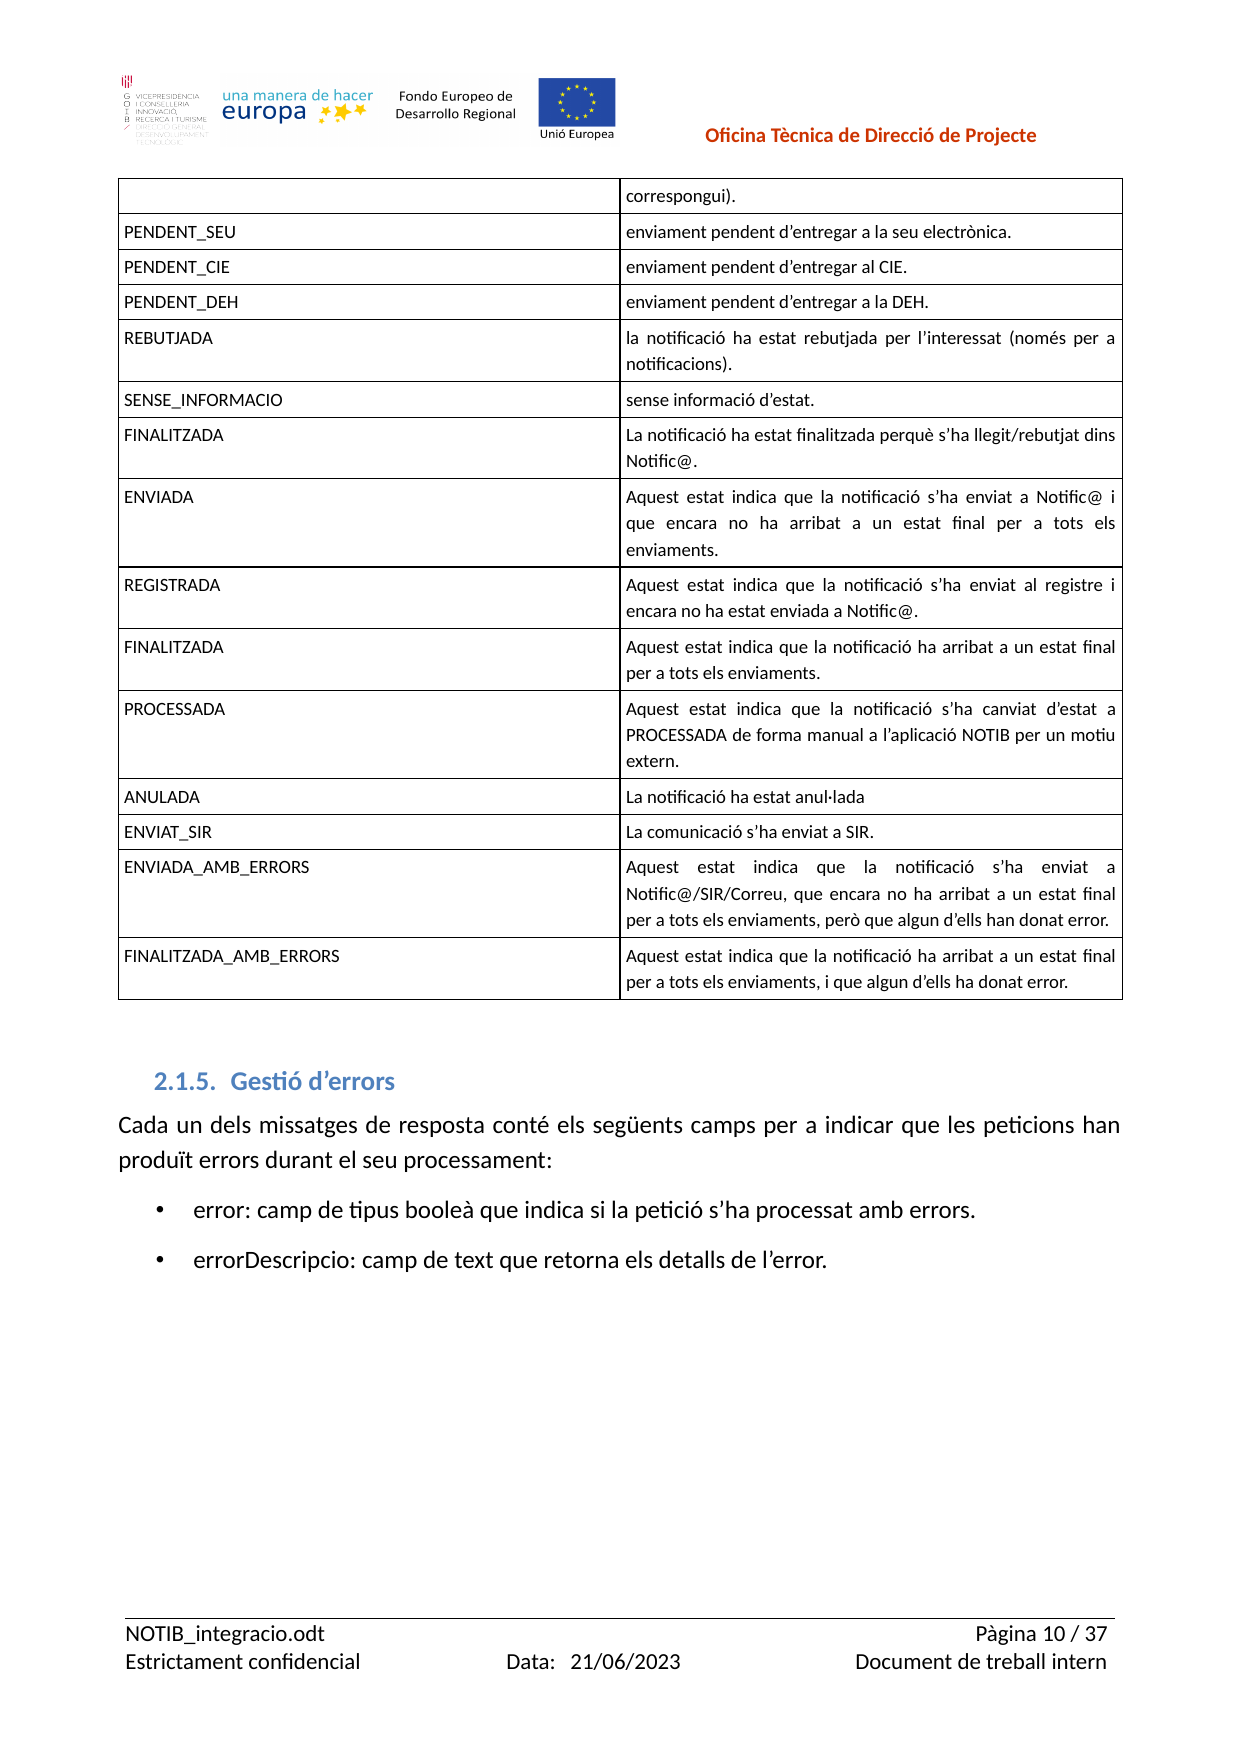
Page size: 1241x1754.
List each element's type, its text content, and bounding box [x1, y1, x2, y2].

table_cell FINALITZADA_AMB_ERRORS [119, 938, 619, 999]
table_cell Aquest estat indica que la notificació ha arribat a un estat final per a tots els enviaments. [621, 629, 1122, 690]
table_cell ENVIADA_AMB_ERRORS [119, 850, 619, 937]
table_cell REBUTJADA [119, 320, 619, 381]
table_cell Aquest estat indica que la notificació s’ha enviat a Notific@ i que encara no ha arribat a un estat final per a tots els enviaments. [621, 479, 1122, 566]
table_cell PENDENT_DEH [119, 285, 619, 319]
table_cell PROCESSADA [119, 691, 619, 778]
table_cell ENVIAT_SIR [119, 815, 619, 849]
text Cada un dels missatges de resposta conté els següents camps per a indicar que les peticions han produït errors durant el seu processament: [118, 1109, 1122, 1175]
list errorDescripcio: camp de text que retorna els detalls de l’error. [156, 1244, 1122, 1274]
table_cell sense informació d’estat. [621, 382, 1122, 417]
table_cell [119, 179, 619, 213]
table_cell La comunicació s’ha enviat a SIR. [621, 815, 1122, 849]
table_cell ANULADA [119, 779, 619, 813]
table_cell La notificació ha estat anul·lada [621, 779, 1122, 813]
table_cell Aquest estat indica que la notificació s’ha enviat a Notific@/SIR/Correu, que encara no ha arribat a un estat final per a tots els enviaments, però que algun d’ells han donat error. [621, 850, 1122, 937]
table_cell ENVIADA [119, 479, 619, 566]
table_cell PENDENT_SEU [119, 214, 619, 248]
table_cell enviament pendent d’entregar al CIE. [621, 250, 1122, 284]
table_cell la notificació ha estat rebutjada per l’interessat (només per a notificacions). [621, 320, 1122, 381]
picture [219, 73, 621, 147]
table_cell FINALITZADA [119, 418, 619, 478]
table_cell Aquest estat indica que la notificació s’ha canviat d’estat a PROCESSADA de forma manual a l’aplicació NOTIB per un motiu extern. [621, 691, 1122, 778]
table_cell SENSE_INFORMACIO [119, 382, 619, 417]
subtitle Gestió d’errors [153, 1064, 1122, 1097]
table_cell enviament pendent d’entregar a la seu electrònica. [621, 214, 1122, 248]
list error: camp de tipus booleà que indica si la petició s’ha processat amb errors. [156, 1194, 1122, 1225]
table_cell Aquest estat indica que la notificació s’ha enviat al registre i encara no ha estat enviada a Notific@. [621, 568, 1122, 628]
table_cell correspongui). [621, 179, 1122, 213]
table_cell La notificació ha estat finalitzada perquè s’ha llegit/rebutjat dins Notific@. [621, 418, 1122, 478]
table_cell enviament pendent d’entregar a la DEH. [621, 285, 1122, 319]
table_cell PENDENT_CIE [119, 250, 619, 284]
table_cell Aquest estat indica que la notificació ha arribat a un estat final per a tots els enviaments, i que algun d’ells ha donat error. [621, 938, 1122, 999]
picture [118, 73, 213, 147]
table_cell FINALITZADA [119, 629, 619, 690]
table_cell REGISTRADA [119, 568, 619, 628]
